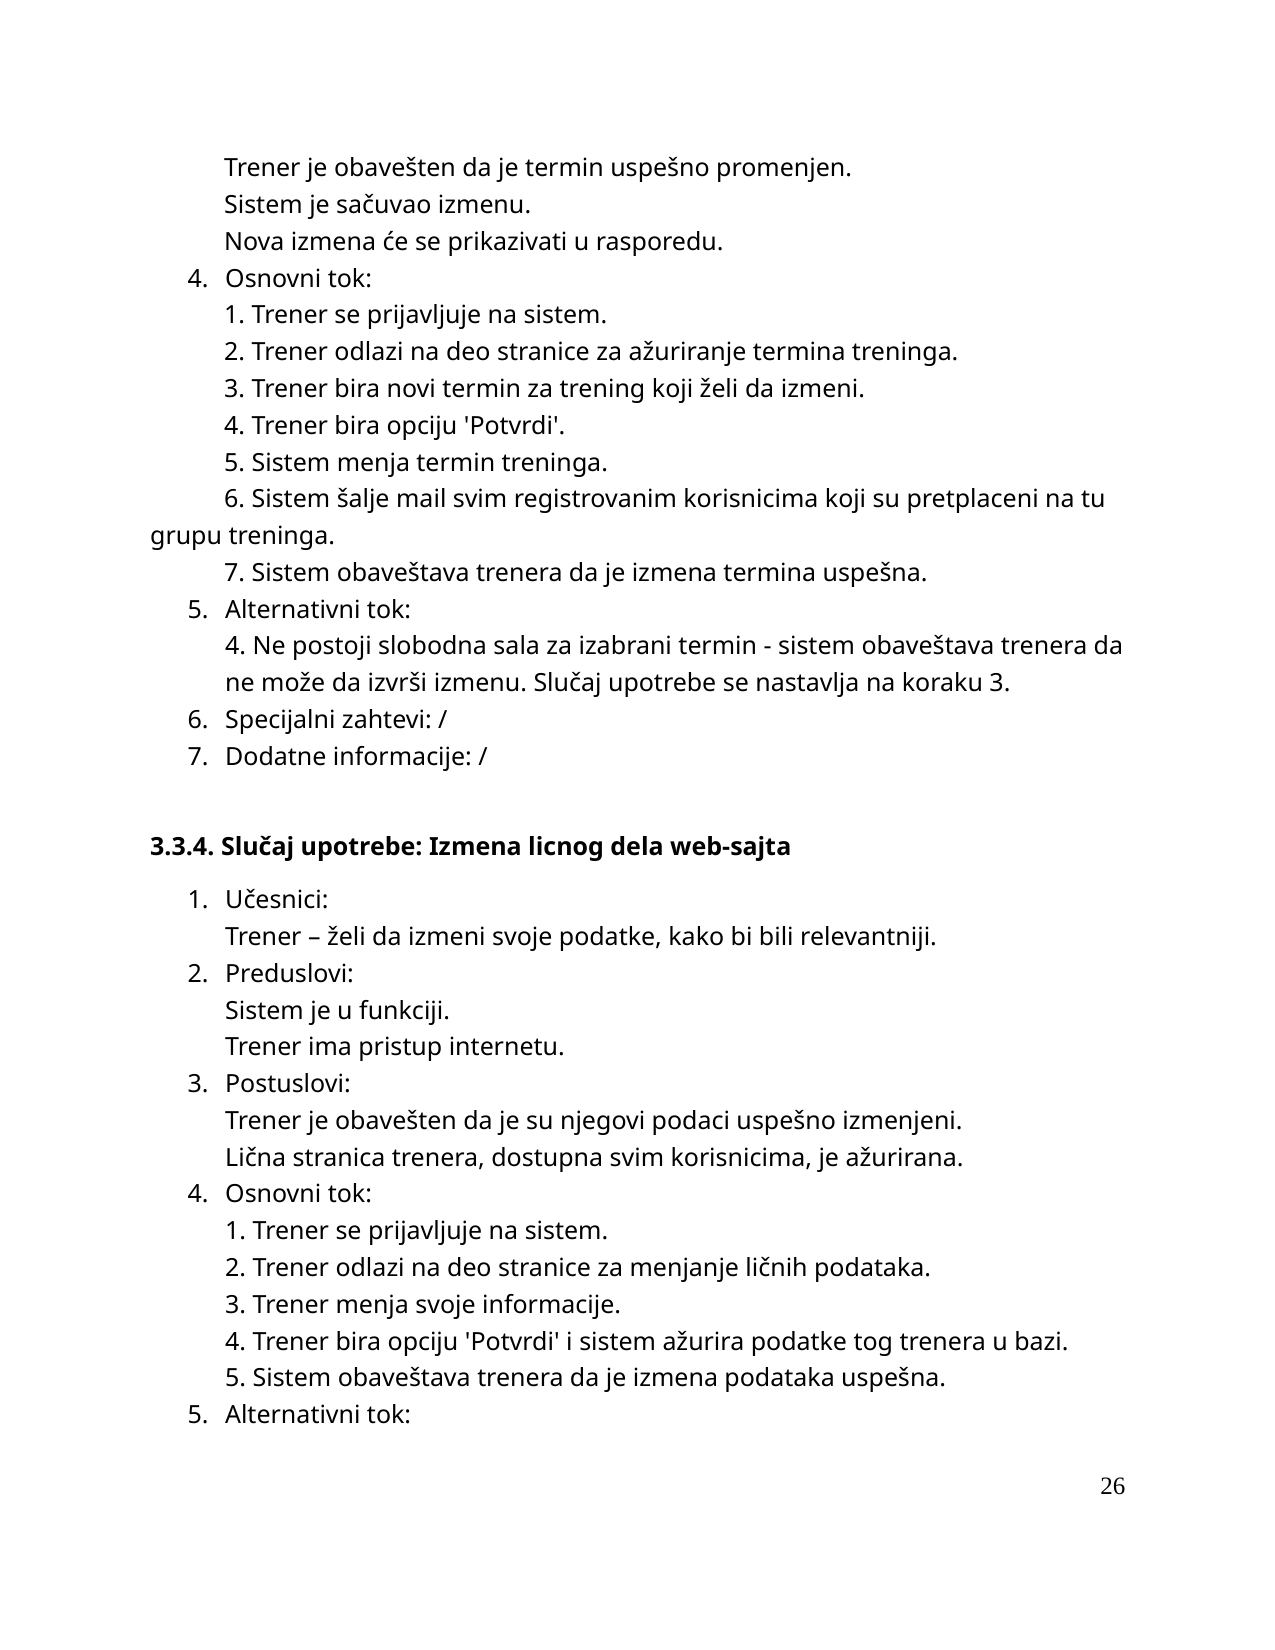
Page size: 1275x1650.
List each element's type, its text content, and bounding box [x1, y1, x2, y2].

list Trener – želi da izmeni svoje podatke, kako bi bili relevantniji. [225, 919, 1125, 953]
text 3.3.4. Slučaj upotrebe: Izmena licnog dela web-sajta [150, 828, 1125, 863]
text 1. Trener se prijavljuje na sistem. [225, 1213, 1125, 1247]
text 7. Sistem obaveštava trenera da je izmena termina uspešna. [150, 554, 1125, 588]
text 3. Trener menja svoje informacije. [225, 1286, 1125, 1321]
list Učesnici: [187, 882, 1125, 916]
text 1. Trener se prijavljuje na sistem. [187, 297, 1125, 331]
list Trener ima pristup internetu. [225, 1029, 1125, 1063]
list Dodatne informacije: / [187, 738, 1125, 772]
text 5. Sistem menja termin treninga. [150, 444, 1125, 478]
text 4. Trener bira opciju 'Potvrdi' i sistem ažurira podatke tog trenera u bazi. [225, 1323, 1125, 1357]
list Trener je obavešten da je su njegovi podaci uspešno izmenjeni. [225, 1103, 1125, 1137]
list Sistem je u funkciji. [225, 992, 1125, 1026]
text 2. Trener odlazi na deo stranice za menjanje ličnih podataka. [225, 1250, 1125, 1284]
list Alternativni tok: [187, 591, 1125, 625]
list Alternativni tok: [187, 1397, 1125, 1431]
list 4. Ne postoji slobodna sala za izabrani termin - sistem obaveštava trenera da ne može da izvrši izmenu. Slučaj upotrebe se nastavlja na koraku 3. [225, 628, 1125, 699]
list Osnovni tok: [187, 1176, 1125, 1210]
list Preduslovi: [187, 956, 1125, 989]
list Postuslovi: [187, 1066, 1125, 1100]
list Osnovni tok: [187, 260, 1125, 294]
list Lična stranica trenera, dostupna svim korisnicima, je ažurirana. [225, 1139, 1125, 1173]
text 5. Sistem obaveštava trenera da je izmena podataka uspešna. [150, 1360, 1125, 1394]
text 3. Trener bira novi termin za trening koji želi da izmeni. [150, 371, 1125, 405]
text 2. Trener odlazi na deo stranice za ažuriranje termina treninga. [150, 334, 1125, 368]
list Specijalni zahtevi: / [187, 702, 1125, 736]
text Trener je obavešten da je termin uspešno promenjen. [150, 150, 1125, 184]
text Sistem je sačuvao izmenu. [150, 187, 1125, 221]
text 6. Sistem šalje mail svim registrovanim korisnicima koji su pretplaceni na tu grupu treninga. [150, 481, 1125, 552]
text 4. Trener bira opciju 'Potvrdi'. [150, 407, 1125, 441]
text Nova izmena će se prikazivati u rasporedu. [150, 223, 1125, 258]
